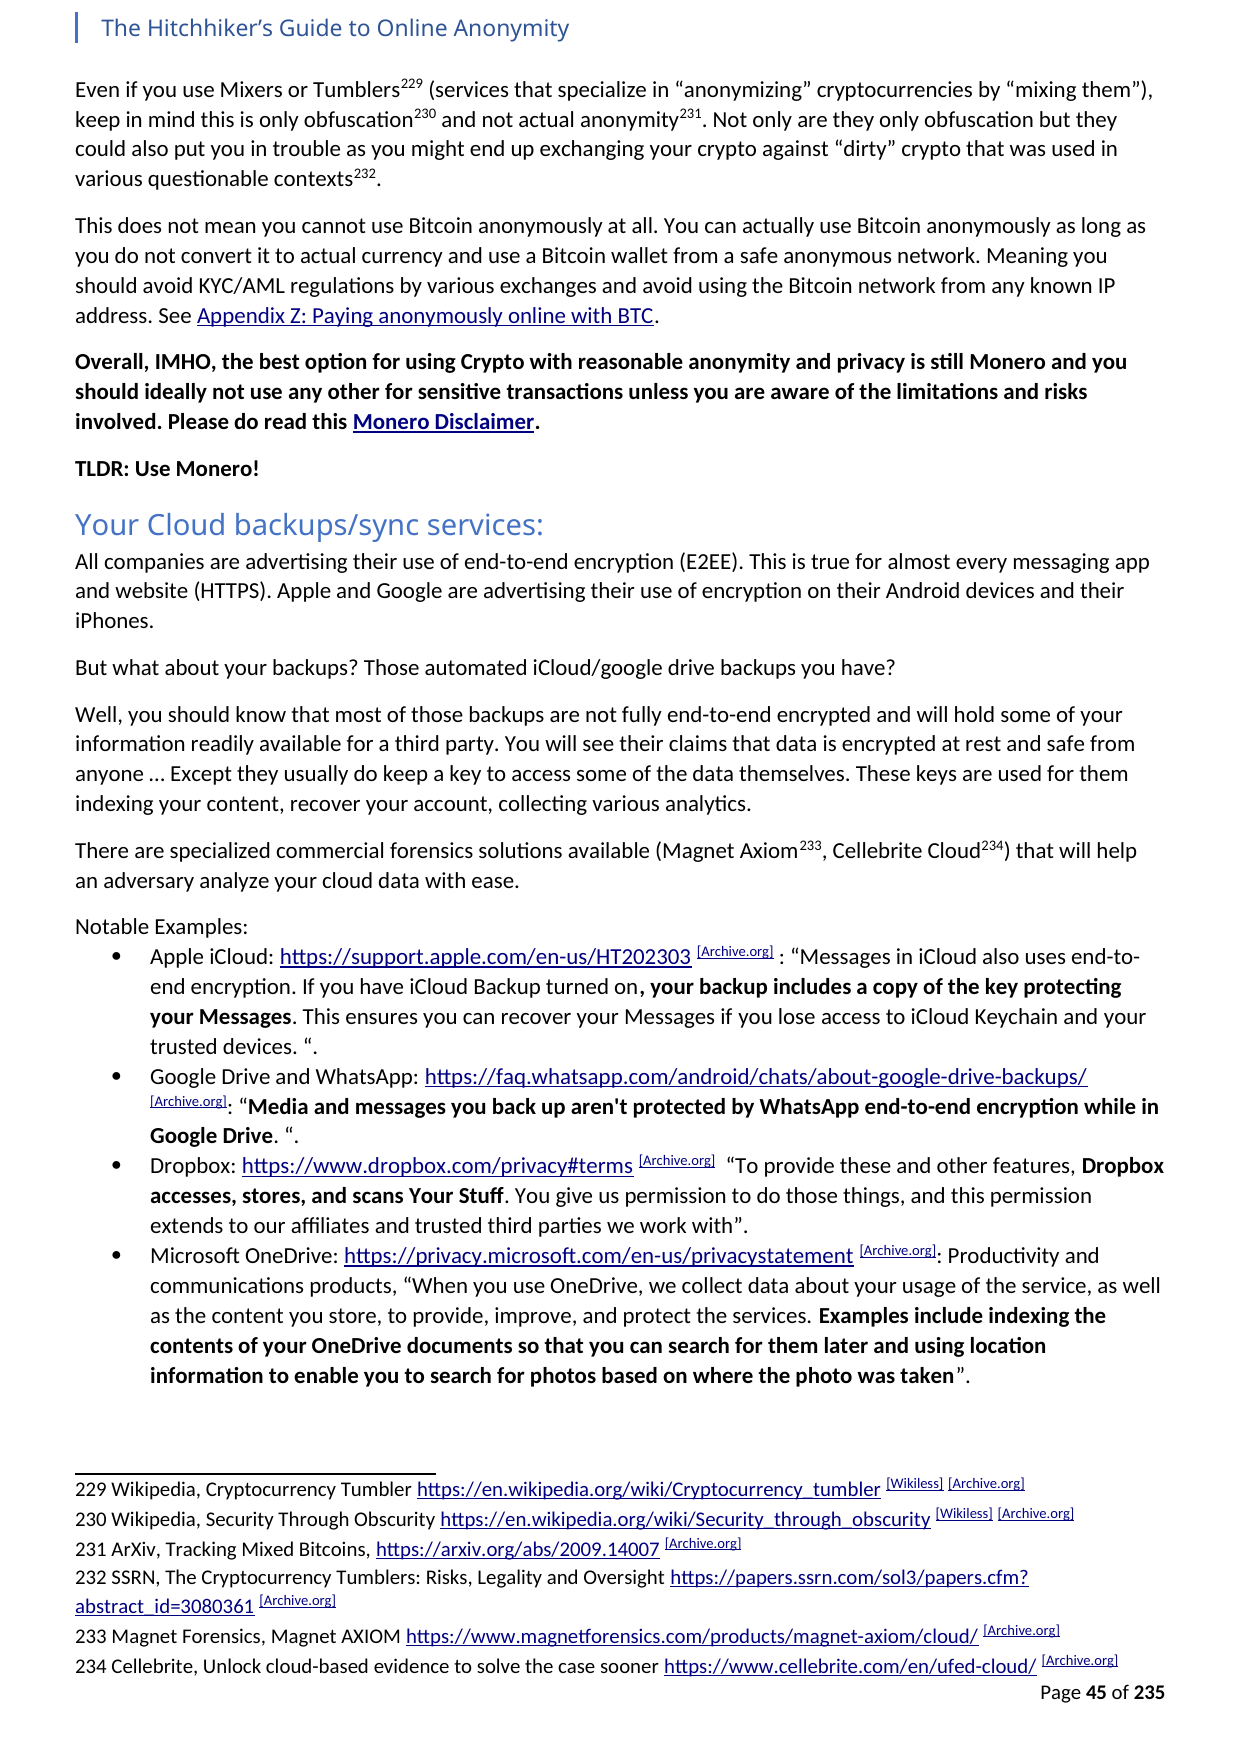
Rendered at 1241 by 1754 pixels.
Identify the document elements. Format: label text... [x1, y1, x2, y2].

list Dropbox: https://www.dropbox.com/privacy#terms [Archive.org] “To provide these and other features, Dropbox accesses, stores, and scans Your Stuff. You give us permission to do those things, and this permission extends to our affiliates and trusted third parties we work with”. [112, 1152, 1165, 1239]
subtitle Your Cloud backups/sync services: [75, 504, 1165, 544]
text Well, you should know that most of those backups are not fully end-to-end encrypted and will hold some of your information readily available for a third party. You will see their claims that data is encrypted at rest and safe from anyone … Except they usually do keep a key to access some of the data themselves. These keys are used for them indexing your content, recover your account, collecting various analytics. [75, 700, 1165, 817]
text Even if you use Mixers or Tumblers (services that specialize in “anonymizing” cryptocurrencies by “mixing them”), keep in mind this is only obfuscation and not actual anonymity. Not only are they only obfuscation but they could also put you in trouble as you might end up exchanging your crypto against “dirty” crypto that was used in various questionable contexts. [75, 75, 1165, 192]
text Wikipedia, Cryptocurrency Tumbler https://en.wikipedia.org/wiki/Cryptocurrency_tumbler [Wikiless] [Archive.org] [75, 1474, 1165, 1502]
text All companies are advertising their use of end-to-end encryption (E2EE). This is true for almost every messaging app and website (HTTPS). Apple and Google are advertising their use of encryption on their Android devices and their iPhones. [75, 547, 1165, 634]
text ArXiv, Tracking Mixed Bitcoins, https://arxiv.org/abs/2009.14007 [Archive.org] [75, 1534, 1165, 1562]
text Magnet Forensics, Magnet AXIOM https://www.magnetforensics.com/products/magnet-axiom/cloud/ [Archive.org] [75, 1621, 1165, 1649]
text But what about your backups? Those automated iCloud/google drive backups you have? [75, 653, 1165, 681]
text Overall, IMHO, the best option for using Crypto with reasonable anonymity and privacy is still Monero and you should ideally not use any other for sensitive transactions unless you are aware of the limitations and risks involved. Please do read this Monero Disclaimer. [75, 347, 1165, 435]
text There are specialized commercial forensics solutions available (Magnet Axiom, Cellebrite Cloud) that will help an adversary analyze your cloud data with ease. [75, 836, 1165, 894]
text TLDR: Use Monero! [75, 454, 1165, 482]
text SSRN, The Cryptocurrency Tumblers: Risks, Legality and Oversight https://papers.ssrn.com/sol3/papers.cfm?abstract_id=3080361 [Archive.org] [75, 1564, 1165, 1619]
text Cellebrite, Unlock cloud-based evidence to solve the case sooner https://www.cellebrite.com/en/ufed-cloud/ [Archive.org] [75, 1651, 1165, 1679]
text Wikipedia, Security Through Obscurity https://en.wikipedia.org/wiki/Security_through_obscurity [Wikiless] [Archive.org] [75, 1504, 1165, 1532]
text Notable Examples: [75, 912, 1165, 940]
list Microsoft OneDrive: https://privacy.microsoft.com/en-us/privacystatement [Archive.org]: Productivity and communications products, “When you use OneDrive, we collect data about your usage of the service, as well as the content you store, to provide, improve, and protect the services. Examples include indexing the contents of your OneDrive documents so that you can search for them later and using location information to enable you to search for photos based on where the photo was taken”. [112, 1241, 1165, 1389]
list Apple iCloud: https://support.apple.com/en-us/HT202303 [Archive.org] : “Messages in iCloud also uses end-to-end encryption. If you have iCloud Backup turned on, your backup includes a copy of the key protecting your Messages. This ensures you can recover your Messages if you lose access to iCloud Keychain and your trusted devices. “. [112, 942, 1165, 1060]
list Google Drive and WhatsApp: https://faq.whatsapp.com/android/chats/about-google-drive-backups/ [Archive.org]: “Media and messages you back up aren't protected by WhatsApp end-to-end encryption while in Google Drive. “. [112, 1062, 1165, 1150]
text This does not mean you cannot use Bitcoin anonymously at all. You can actually use Bitcoin anonymously as long as you do not convert it to actual currency and use a Bitcoin wallet from a safe anonymous network. Meaning you should avoid KYC/AML regulations by various exchanges and avoid using the Bitcoin network from any known IP address. See Appendix Z: Paying anonymously online with BTC. [75, 211, 1165, 329]
